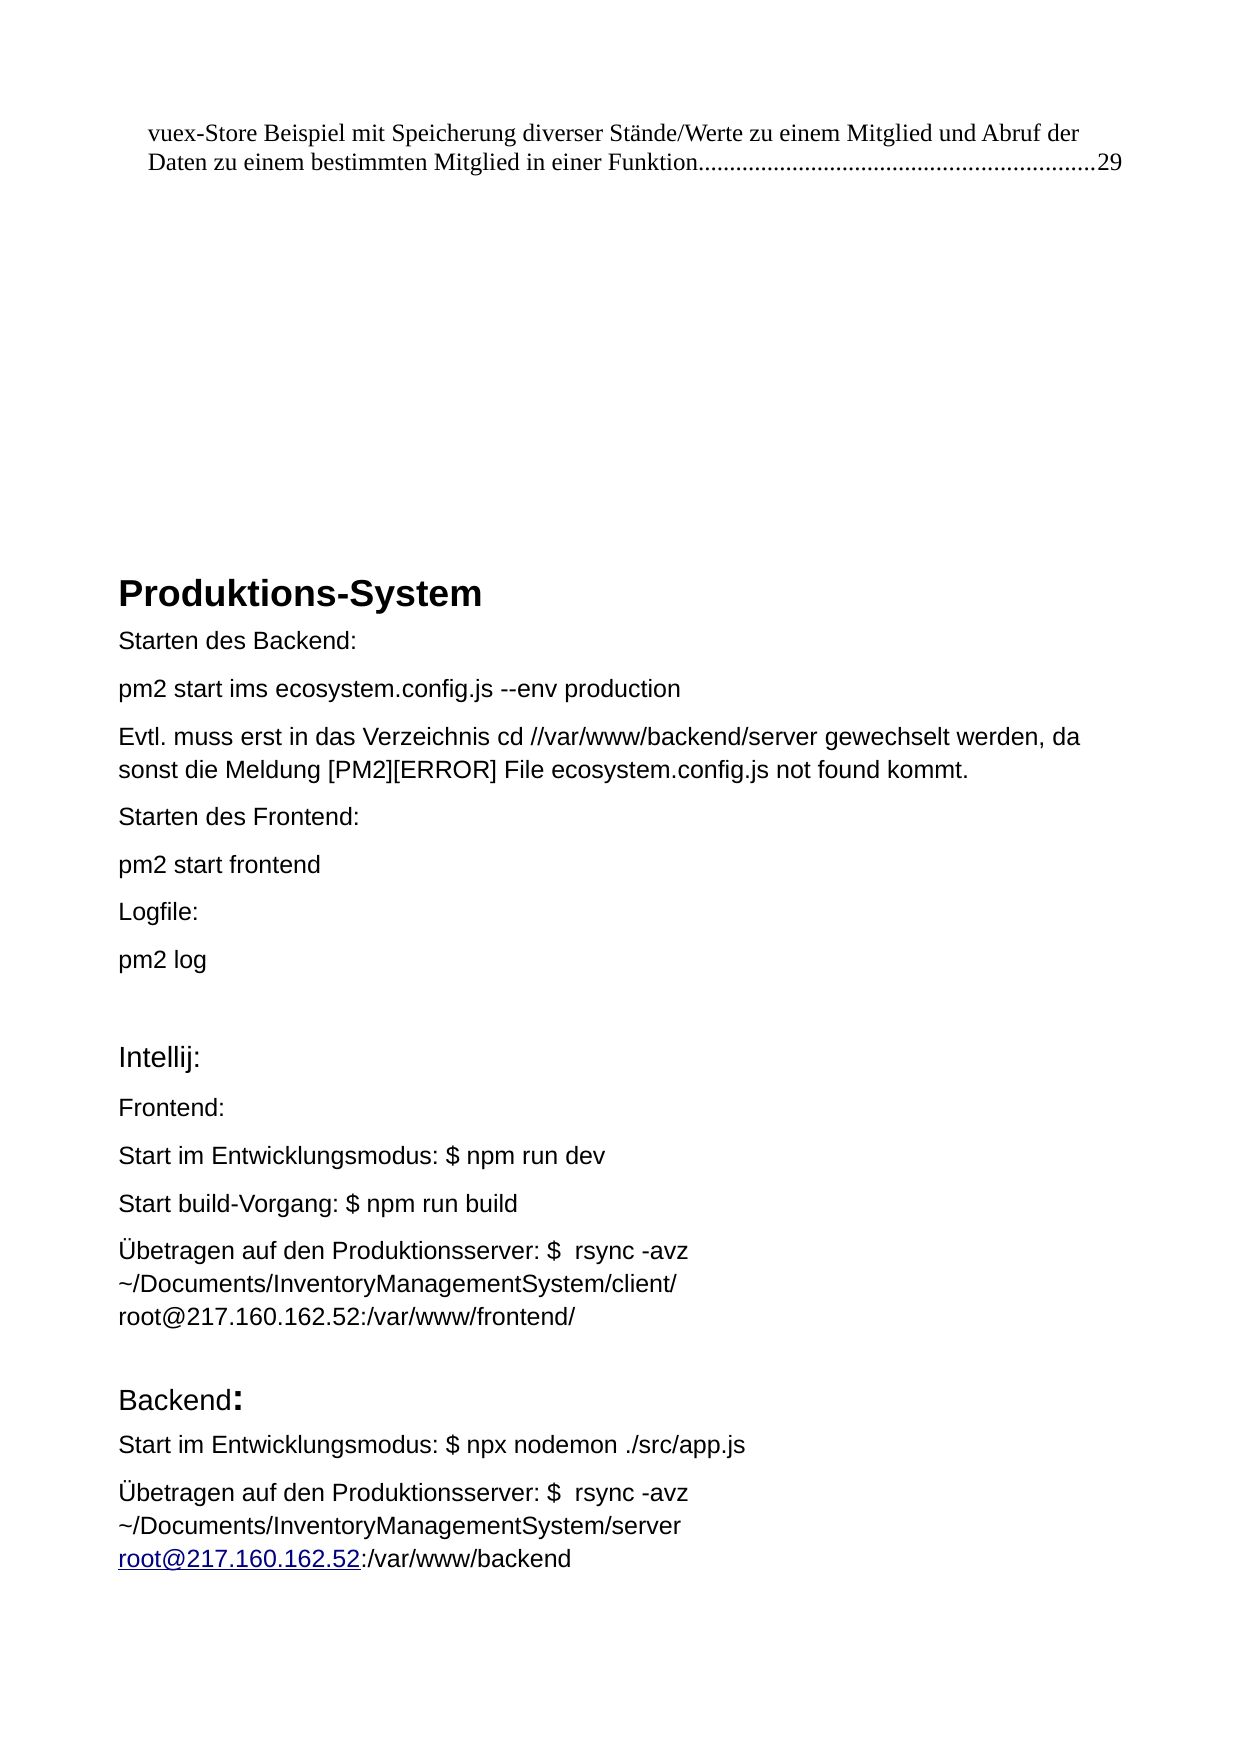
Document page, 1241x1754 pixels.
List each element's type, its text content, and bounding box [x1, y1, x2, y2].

text pm2 log [118, 945, 1122, 974]
text Frontend: [118, 1093, 1122, 1122]
text Übetragen auf den Produktionsserver: $ rsync -avz ~/Documents/InventoryManagementSystem/server root@217.160.162.52:/var/www/backend [118, 1478, 1122, 1573]
subtitle Produktions-System [118, 571, 1122, 614]
subtitle Backend: [118, 1375, 1122, 1418]
text Übetragen auf den Produktionsserver: $ rsync -avz ~/Documents/InventoryManagementSystem/client/ root@217.160.162.52:/var/www/frontend/ [118, 1236, 1122, 1331]
text pm2 start frontend [118, 850, 1122, 878]
text Starten des Backend: [118, 626, 1122, 655]
text Start im Entwicklungsmodus: $ npm run dev [118, 1141, 1122, 1170]
text Intellij: [118, 1040, 1122, 1074]
text Starten des Frontend: [118, 802, 1122, 831]
text pm2 start ims ecosystem.config.js --env production [118, 674, 1122, 703]
text Logfile: [118, 897, 1122, 926]
text Start im Entwicklungsmodus: $ npx nodemon ./src/app.js [118, 1430, 1122, 1459]
text vuex-Store Beispiel mit Speicherung diverser Stände/Werte zu einem Mitglied und Abruf der Daten zu einem bestimmten Mitglied in einer Funktion 29 [148, 118, 1122, 176]
text Start build-Vorgang: $ npm run build [118, 1188, 1122, 1217]
text Evtl. muss erst in das Verzeichnis cd //var/www/backend/server gewechselt werden, da sonst die Meldung [PM2][ERROR] File ecosystem.config.js not found kommt. [118, 722, 1122, 783]
